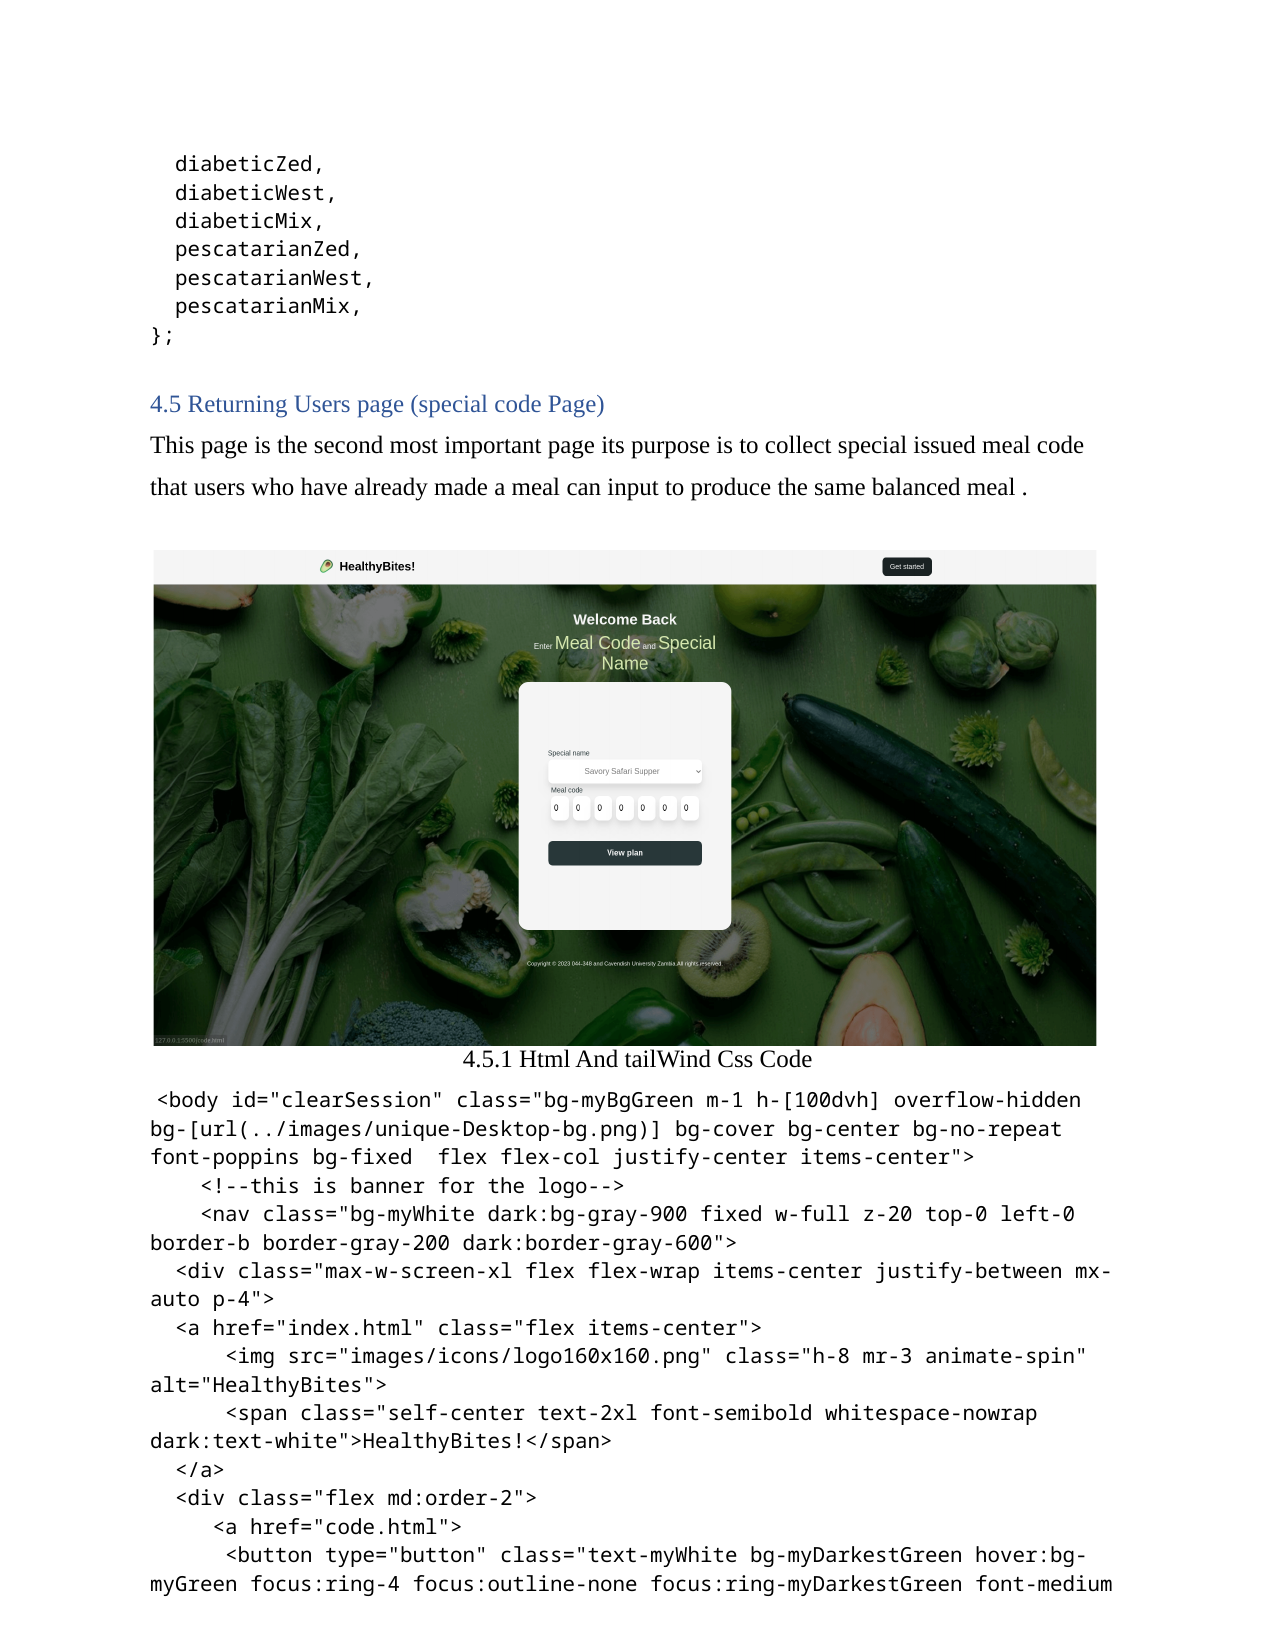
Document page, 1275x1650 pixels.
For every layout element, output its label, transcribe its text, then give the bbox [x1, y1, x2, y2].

text diabeticWest, [150, 178, 1125, 206]
text This page is the second most important page its purpose is to collect special issued meal code that users who have already made a meal can input to produce the same balanced meal . [150, 431, 1125, 501]
subtitle 4.5.1 Html And tailWind Css Code [150, 1041, 1125, 1073]
text <div class="flex md:order-2"> [150, 1483, 1125, 1512]
text <nav class="bg-myWhite dark:bg-gray-900 fixed w-full z-20 top-0 left-0 border-b border-gray-200 dark:border-gray-600"> [150, 1199, 1125, 1256]
text <div class="max-w-screen-xl flex flex-wrap items-center justify-between mx-auto p-4"> [150, 1256, 1125, 1313]
text pescatarianZed, [150, 234, 1125, 263]
text </a> [150, 1455, 1125, 1483]
text pescatarianWest, [150, 263, 1125, 291]
text <img src="images/icons/logo160x160.png" class="h-8 mr-3 animate-spin" alt="HealthyBites"> [150, 1341, 1125, 1398]
text }; [150, 320, 1125, 348]
subtitle 4.5 Returning Users page (special code Page) [150, 390, 1125, 417]
text <a href="index.html" class="flex items-center"> [150, 1313, 1125, 1341]
text <a href="code.html"> [150, 1512, 1125, 1540]
text <!--this is banner for the logo--> [150, 1171, 1125, 1199]
text diabeticMix, [150, 206, 1125, 234]
text <span class="self-center text-2xl font-semibold whitespace-nowrap dark:text-white">HealthyBites!</span> [150, 1398, 1125, 1455]
text diabeticZed, [150, 149, 1125, 178]
text pescatarianMix, [150, 291, 1125, 320]
text <body id="clearSession" class="bg-myBgGreen m-1 h-[100dvh] overflow-hidden bg-[url(../images/unique-Desktop-bg.png)] bg-cover bg-center bg-no-repeat font-poppins bg-fixed flex flex-col justify-center items-center"> [150, 1085, 1125, 1171]
text <button type="button" class="text-myWhite bg-myDarkestGreen hover:bg-myGreen focus:ring-4 focus:outline-none focus:ring-myDarkestGreen font-medium [150, 1540, 1125, 1597]
picture [153, 550, 1097, 1046]
